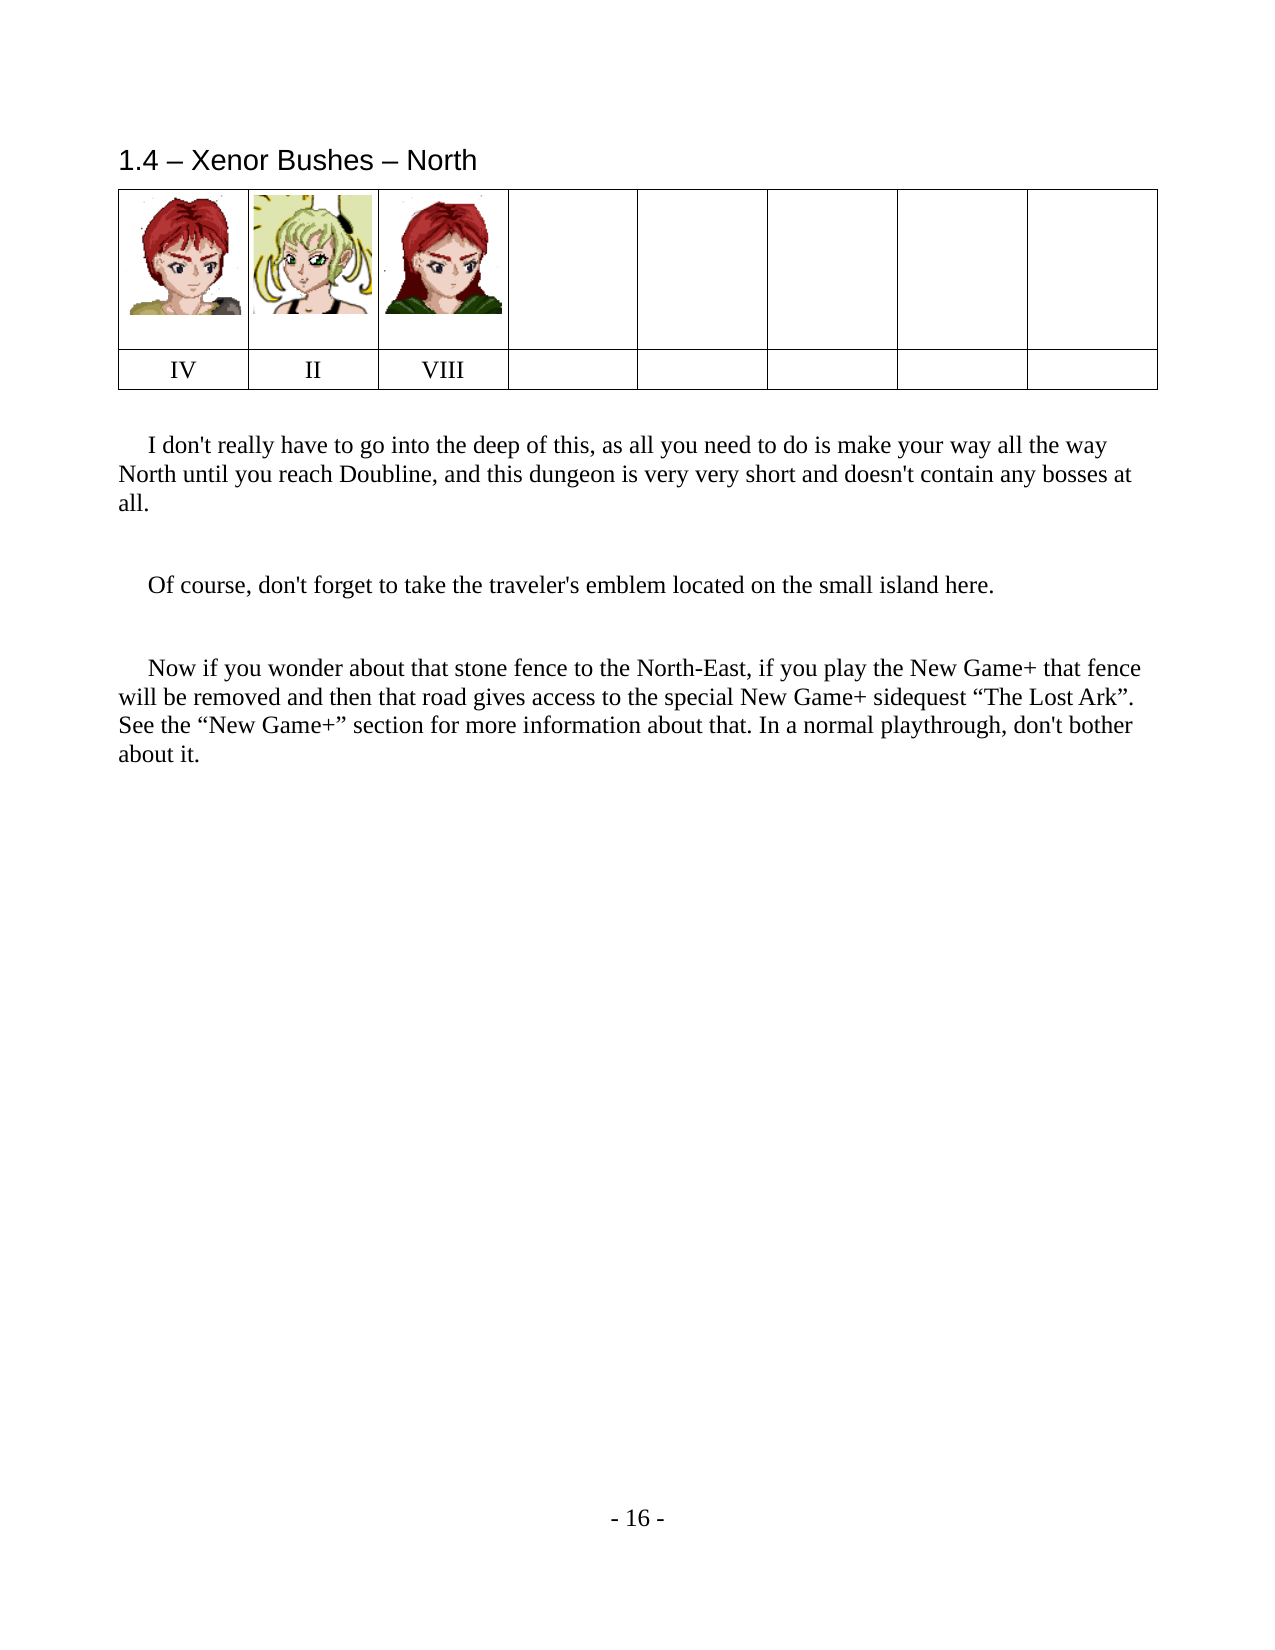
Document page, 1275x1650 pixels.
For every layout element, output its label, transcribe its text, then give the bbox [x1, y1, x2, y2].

picture [383, 195, 502, 314]
table_cell [768, 350, 897, 389]
table_cell IV [119, 350, 248, 389]
text Of course, don't forget to take the traveler's emblem located on the small island here. [118, 571, 1157, 599]
table_cell VIII [379, 350, 508, 389]
table_header [768, 190, 897, 349]
table_header [1028, 190, 1157, 349]
table_header [249, 190, 378, 349]
picture [253, 195, 372, 314]
table_header [119, 190, 248, 314]
table_cell [509, 350, 637, 389]
table_header [119, 315, 248, 349]
table_cell [898, 350, 1027, 389]
subtitle 1.4 – Xenor Bushes – North [118, 143, 1157, 177]
table_header [509, 190, 637, 349]
picture [124, 195, 242, 315]
text I don't really have to go into the deep of this, as all you need to do is make your way all the way North until you reach Doubline, and this dungeon is very very short and doesn't contain any bosses at all. [118, 431, 1157, 517]
text Now if you wonder about that stone fence to the North-East, if you play the New Game+ that fence will be removed and then that road gives access to the special New Game+ sidequest “The Lost Ark”. See the “New Game+” section for more information about that. In a normal playthrough, don't bother about it. [118, 653, 1157, 768]
table_header [898, 190, 1027, 349]
table_header [379, 314, 508, 349]
table_cell [638, 350, 767, 389]
table_header [638, 190, 767, 349]
table_cell II [249, 350, 378, 389]
table_cell [1028, 350, 1157, 389]
table_header [379, 190, 508, 313]
